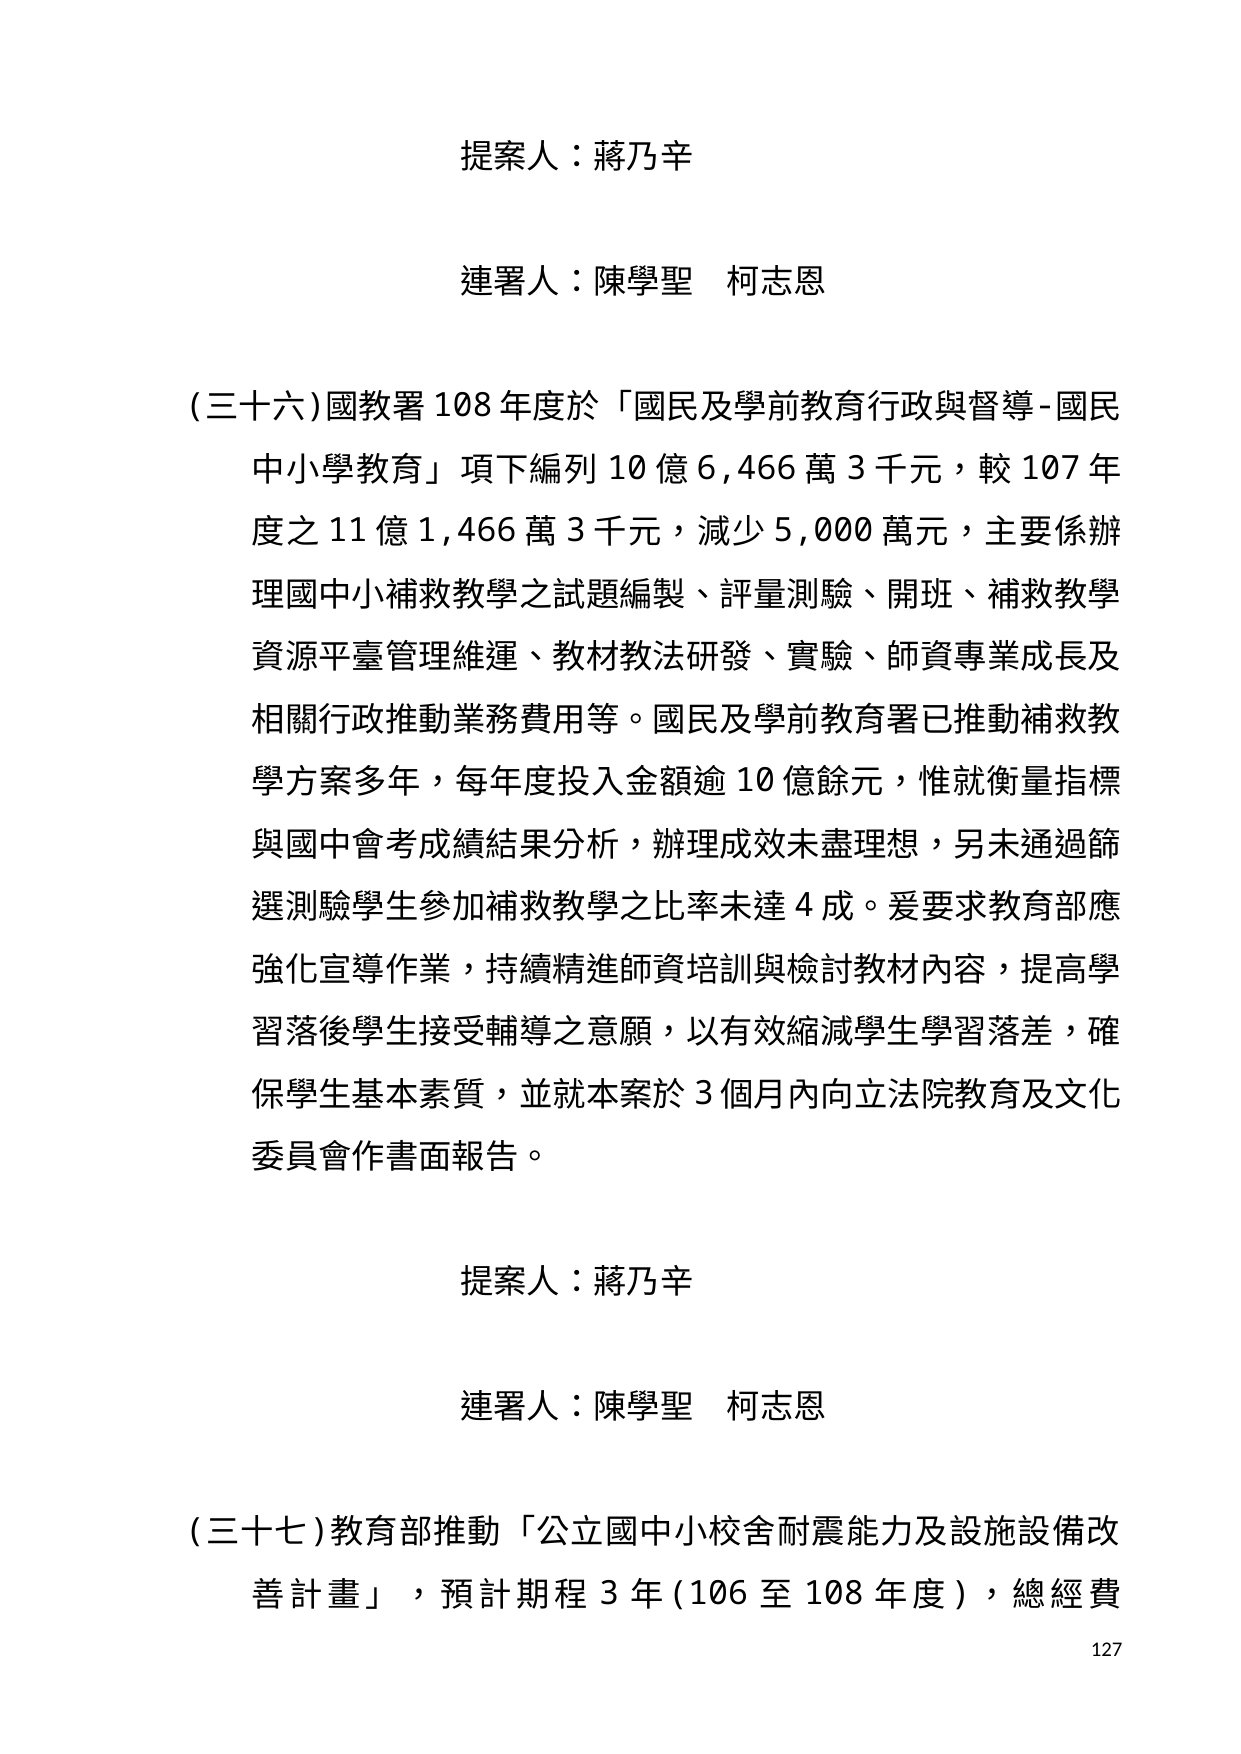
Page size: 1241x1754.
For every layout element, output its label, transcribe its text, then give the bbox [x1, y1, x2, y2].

text 提案人：蔣乃辛 [460, 1237, 1122, 1300]
text 連署人：陳學聖 柯志恩 [460, 237, 1122, 300]
text 提案人：蔣乃辛 [460, 112, 1122, 175]
text 連署人：陳學聖 柯志恩 [460, 1362, 1122, 1425]
text (三十六)國教署108年度於「國民及學前教育行政與督導-國民中小學教育」項下編列10億6,466萬3千元，較107年度之11億1,466萬3千元，減少5,000萬元，主要係辦理國中小補救教學之試題編製、評量測驗、開班、補救教學資源平臺管理維運、教材教法研發、實驗、師資專業成長及相關行政推動業務費用等。國民及學前教育署已推動補救教學方案多年，每年度投入金額逾10億餘元，惟就衡量指標與國中會考成績結果分析，辦理成效未盡理想，另未通過篩選測驗學生參加補救教學之比率未達4成。爰要求教育部應強化宣導作業，持續精進師資培訓與檢討教材內容，提高學習落後學生接受輔導之意願，以有效縮減學生學習落差，確保學生基本素質，並就本案於3個月內向立法院教育及文化委員會作書面報告。 [185, 362, 1122, 1175]
text (三十七)教育部推動「公立國中小校舍耐震能力及設施設備改善計畫」，預計期程3年(106至108年度)，總經費 [185, 1487, 1122, 1612]
